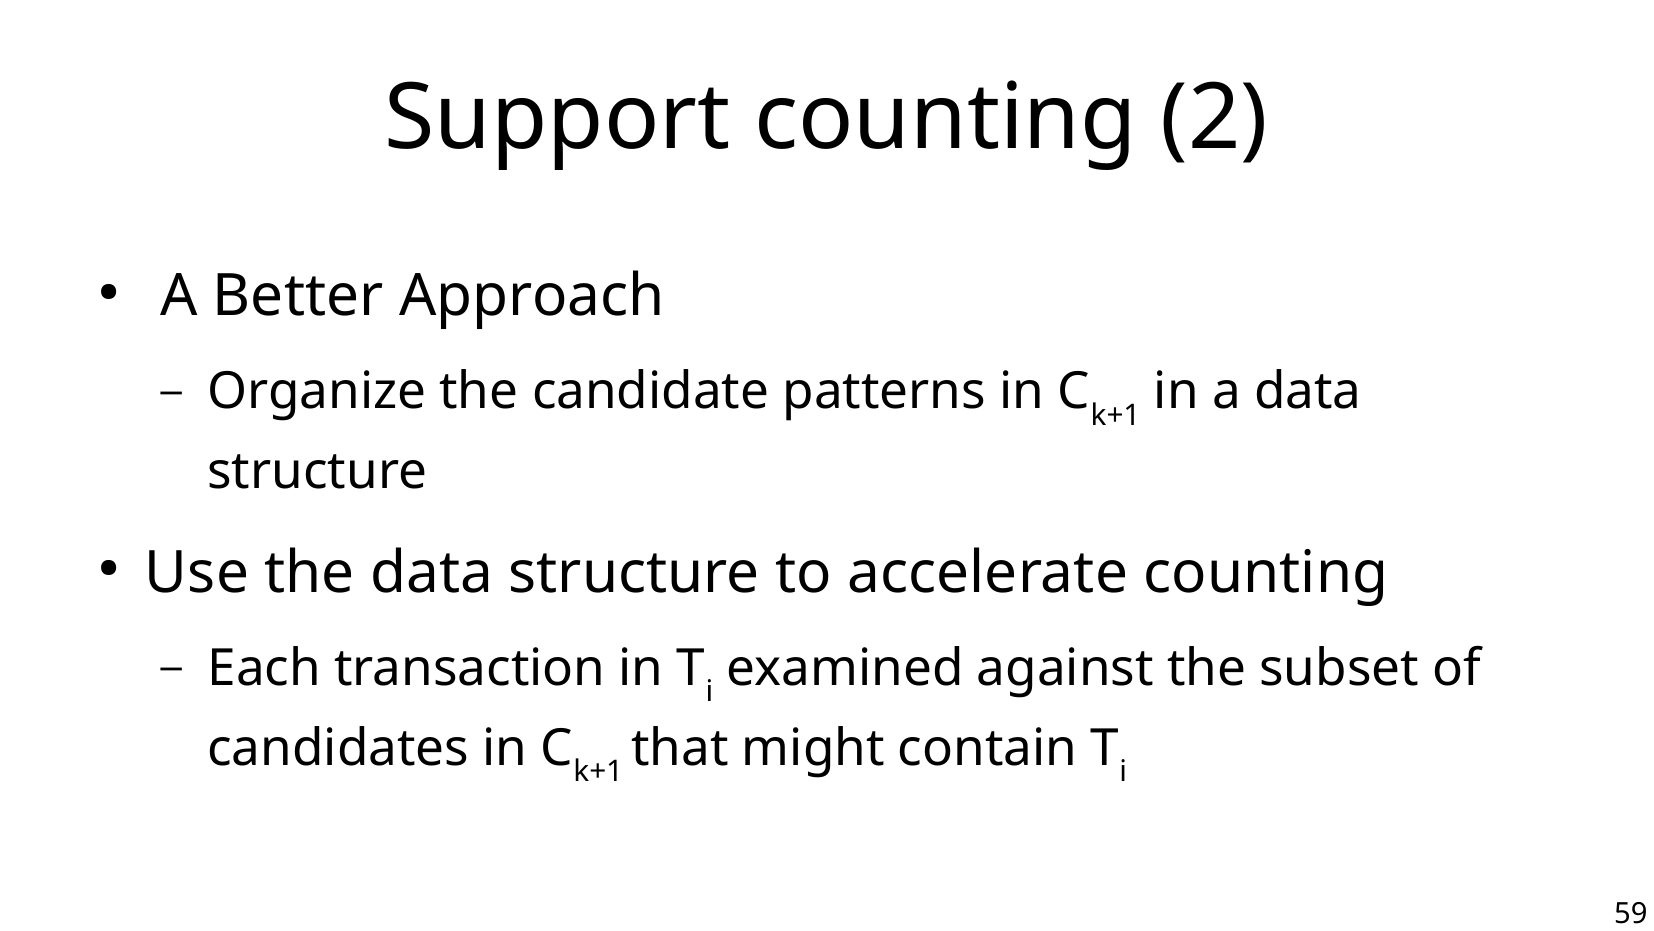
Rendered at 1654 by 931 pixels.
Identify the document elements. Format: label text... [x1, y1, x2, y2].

title Support counting (2) [82, 1, 1571, 226]
list A Better Approach Organize the candidate patterns in Ck+1 in a data structure Use the data structure to accelerate counting Each transaction in Ti examined against the subset of candidates in Ck+1 that might contain Ti [82, 253, 1571, 793]
